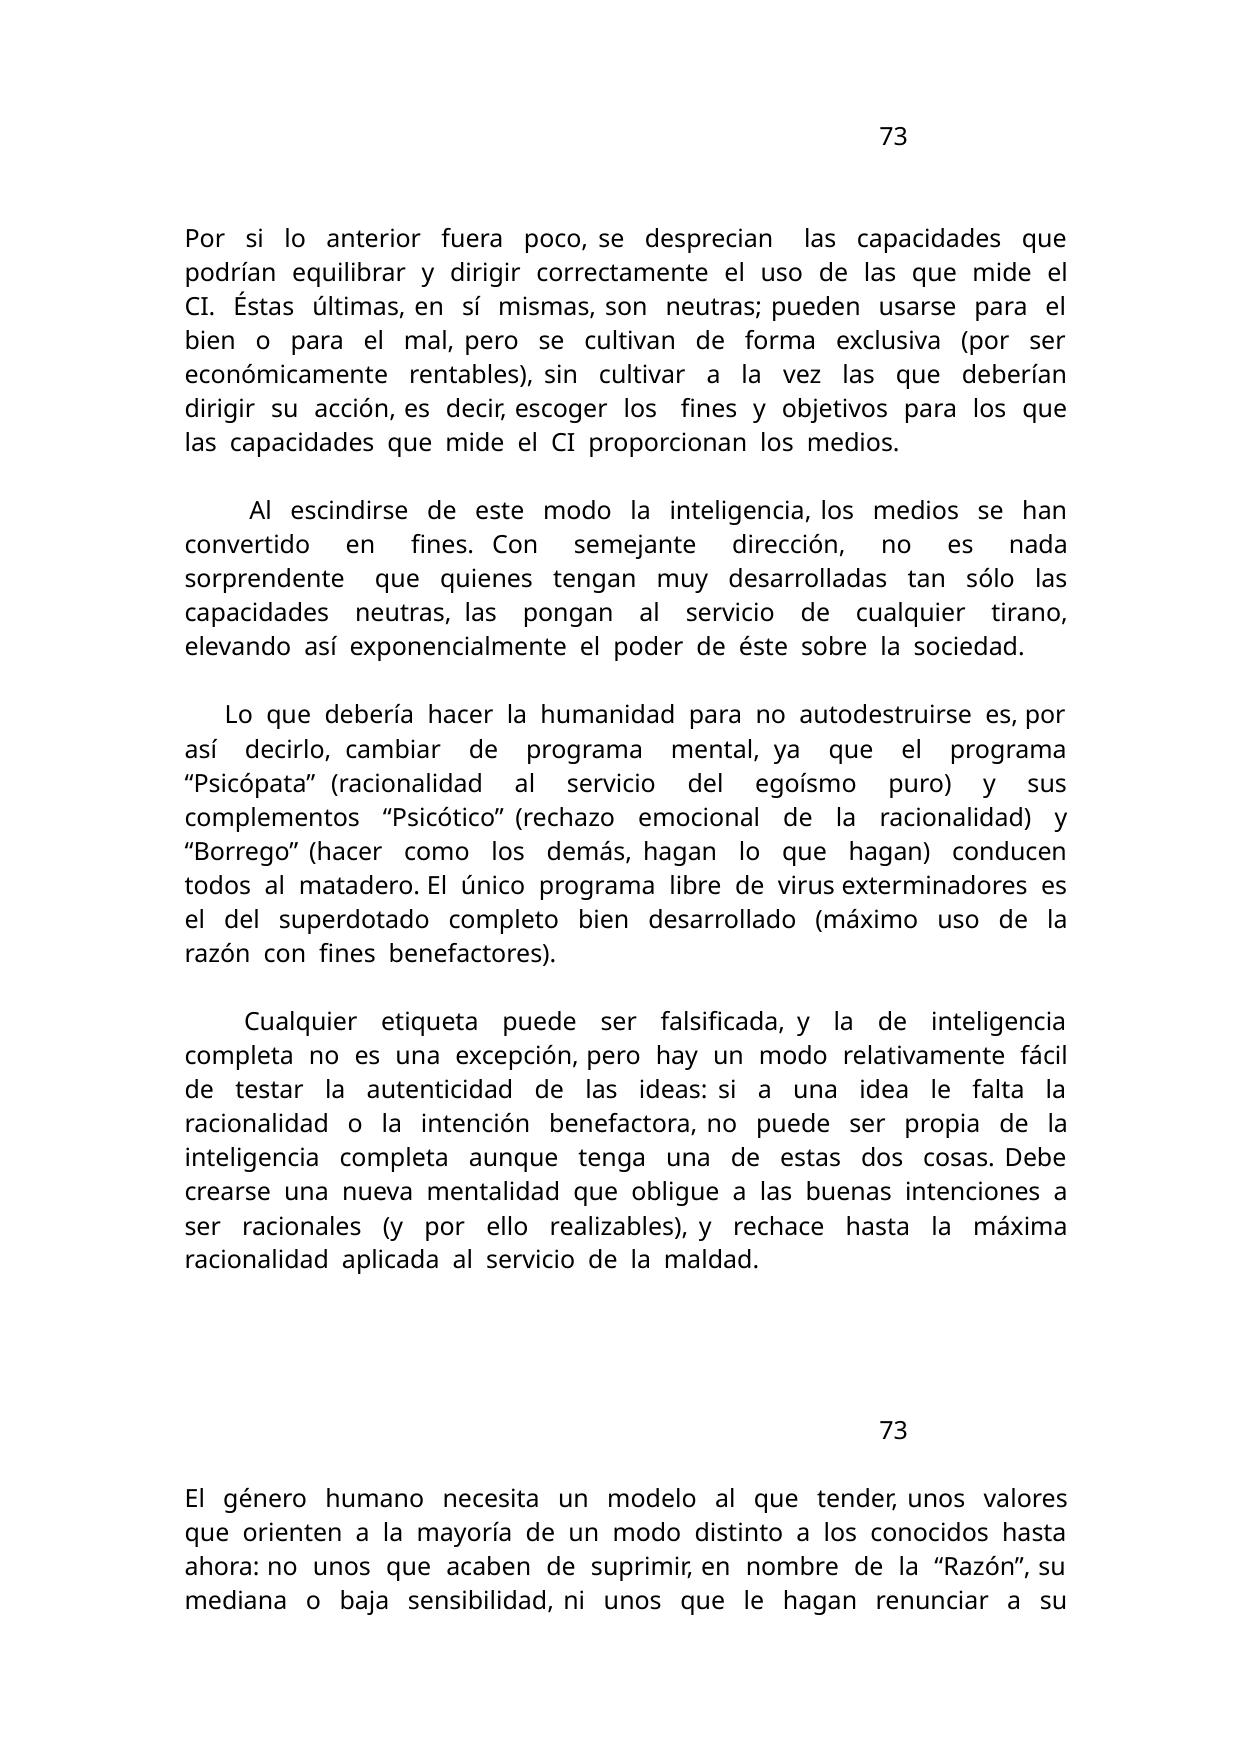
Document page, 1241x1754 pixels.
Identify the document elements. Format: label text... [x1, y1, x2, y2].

text 82 [184, 118, 1069, 152]
text Lo que debería hacer la humanidad para no autodestruirse es, por así decirlo, cambiar de programa mental, ya que el programa “Psicópata” (racionalidad al servicio del egoísmo puro) y sus complementos “Psicótico” (rechazo emocional de la racionalidad) y “Borrego” (hacer como los demás, hagan lo que hagan) conducen todos al matadero. El único programa libre de virus exterminadores es el del superdotado completo bien desarrollado (máximo uso de la razón con fines benefactores). [184, 697, 1069, 970]
text Cualquier etiqueta puede ser falsificada, y la de inteligencia completa no es una excepción, pero hay un modo relativamente fácil de testar la autenticidad de las ideas: si a una idea le falta la racionalidad o la intención benefactora, no puede ser propia de la inteligencia completa aunque tenga una de estas dos cosas. Debe crearse una nueva mentalidad que obligue a las buenas intenciones a ser racionales (y por ello realizables), y rechace hasta la máxima racionalidad aplicada al servicio de la maldad. [184, 1004, 1069, 1276]
text Por si lo anterior fuera poco, se desprecian las capacidades que podrían equilibrar y dirigir correctamente el uso de las que mide el CI. Éstas últimas, en sí mismas, son neutras; pueden usarse para el bien o para el mal, pero se cultivan de forma exclusiva (por ser económicamente rentables), sin cultivar a la vez las que deberían dirigir su acción, es decir, escoger los fines y objetivos para los que las capacidades que mide el CI proporcionan los medios. [184, 220, 1069, 459]
text Al escindirse de este modo la inteligencia, los medios se han convertido en fines. Con semejante dirección, no es nada sorprendente que quienes tengan muy desarrolladas tan sólo las capacidades neutras, las pongan al servicio de cualquier tirano, elevando así exponencialmente el poder de éste sobre la sociedad. [184, 493, 1069, 663]
text El género humano necesita un modelo al que tender, unos valores que orienten a la mayoría de un modo distinto a los conocidos hasta ahora: no unos que acaben de suprimir, en nombre de la “Razón”, su mediana o baja sensibilidad, ni unos que le hagan renunciar a su [184, 1481, 1069, 1617]
text 83 [184, 1412, 1069, 1447]
